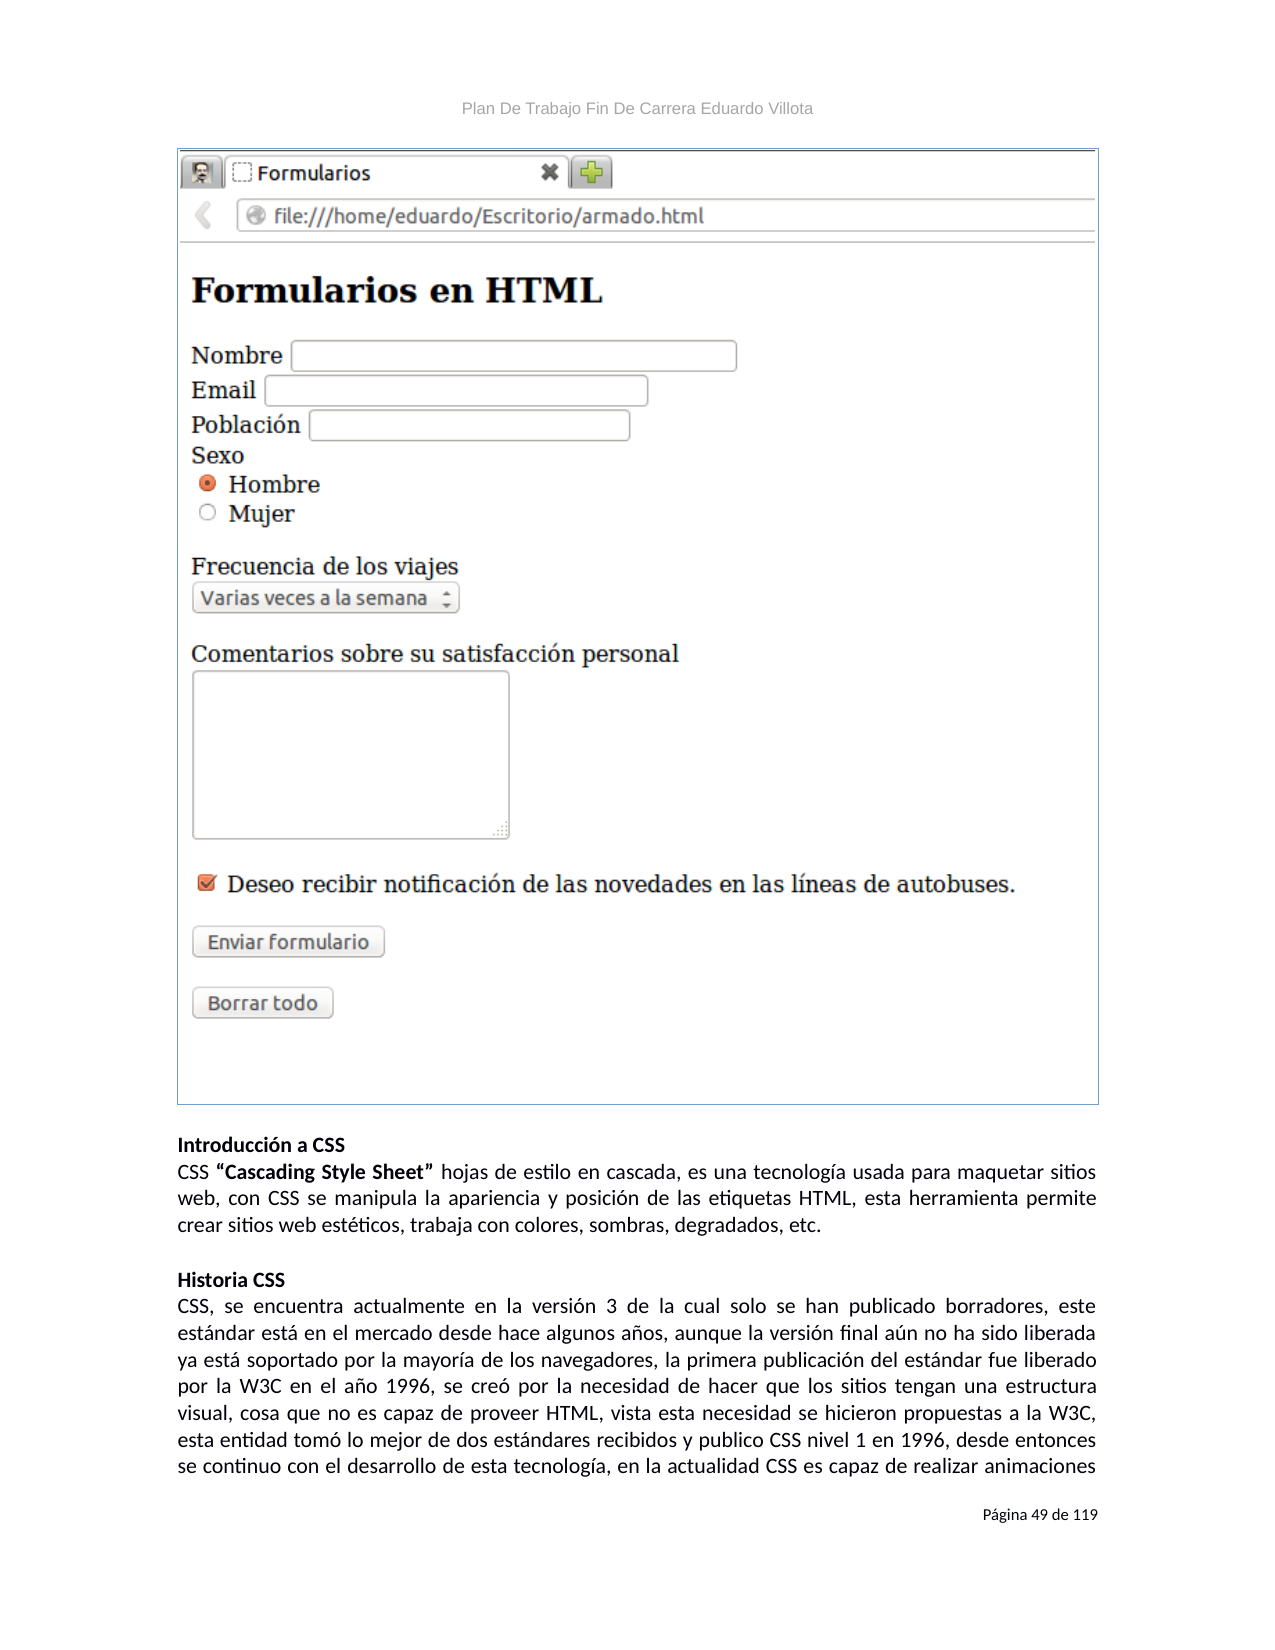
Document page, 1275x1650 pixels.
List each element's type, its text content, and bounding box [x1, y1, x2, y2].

text CSS “Cascading Style Sheet” hojas de estilo en cascada, es una tecnología usada para maquetar sitios web, con CSS se manipula la apariencia y posición de las etiquetas HTML, esta herramienta permite crear sitios web estéticos, trabaja con colores, sombras, degradados, etc. [177, 1158, 1098, 1238]
text Historia CSS [177, 1266, 1098, 1292]
text Introducción a CSS [177, 1131, 1098, 1158]
picture [180, 150, 1095, 1102]
text CSS, se encuentra actualmente en la versión 3 de la cual solo se han publicado borradores, este estándar está en el mercado desde hace algunos años, aunque la versión final aún no ha sido liberada ya está soportado por la mayoría de los navegadores, la primera publicación del estándar fue liberado por la W3C en el año 1996, se creó por la necesidad de hacer que los sitios tengan una estructura visual, cosa que no es capaz de proveer HTML, vista esta necesidad se hicieron propuestas a la W3C, esta entidad tomó lo mejor de dos estándares recibidos y publico CSS nivel 1 en 1996, desde entonces se continuo con el desarrollo de esta tecnología, en la actualidad CSS es capaz de realizar animaciones [177, 1292, 1098, 1479]
